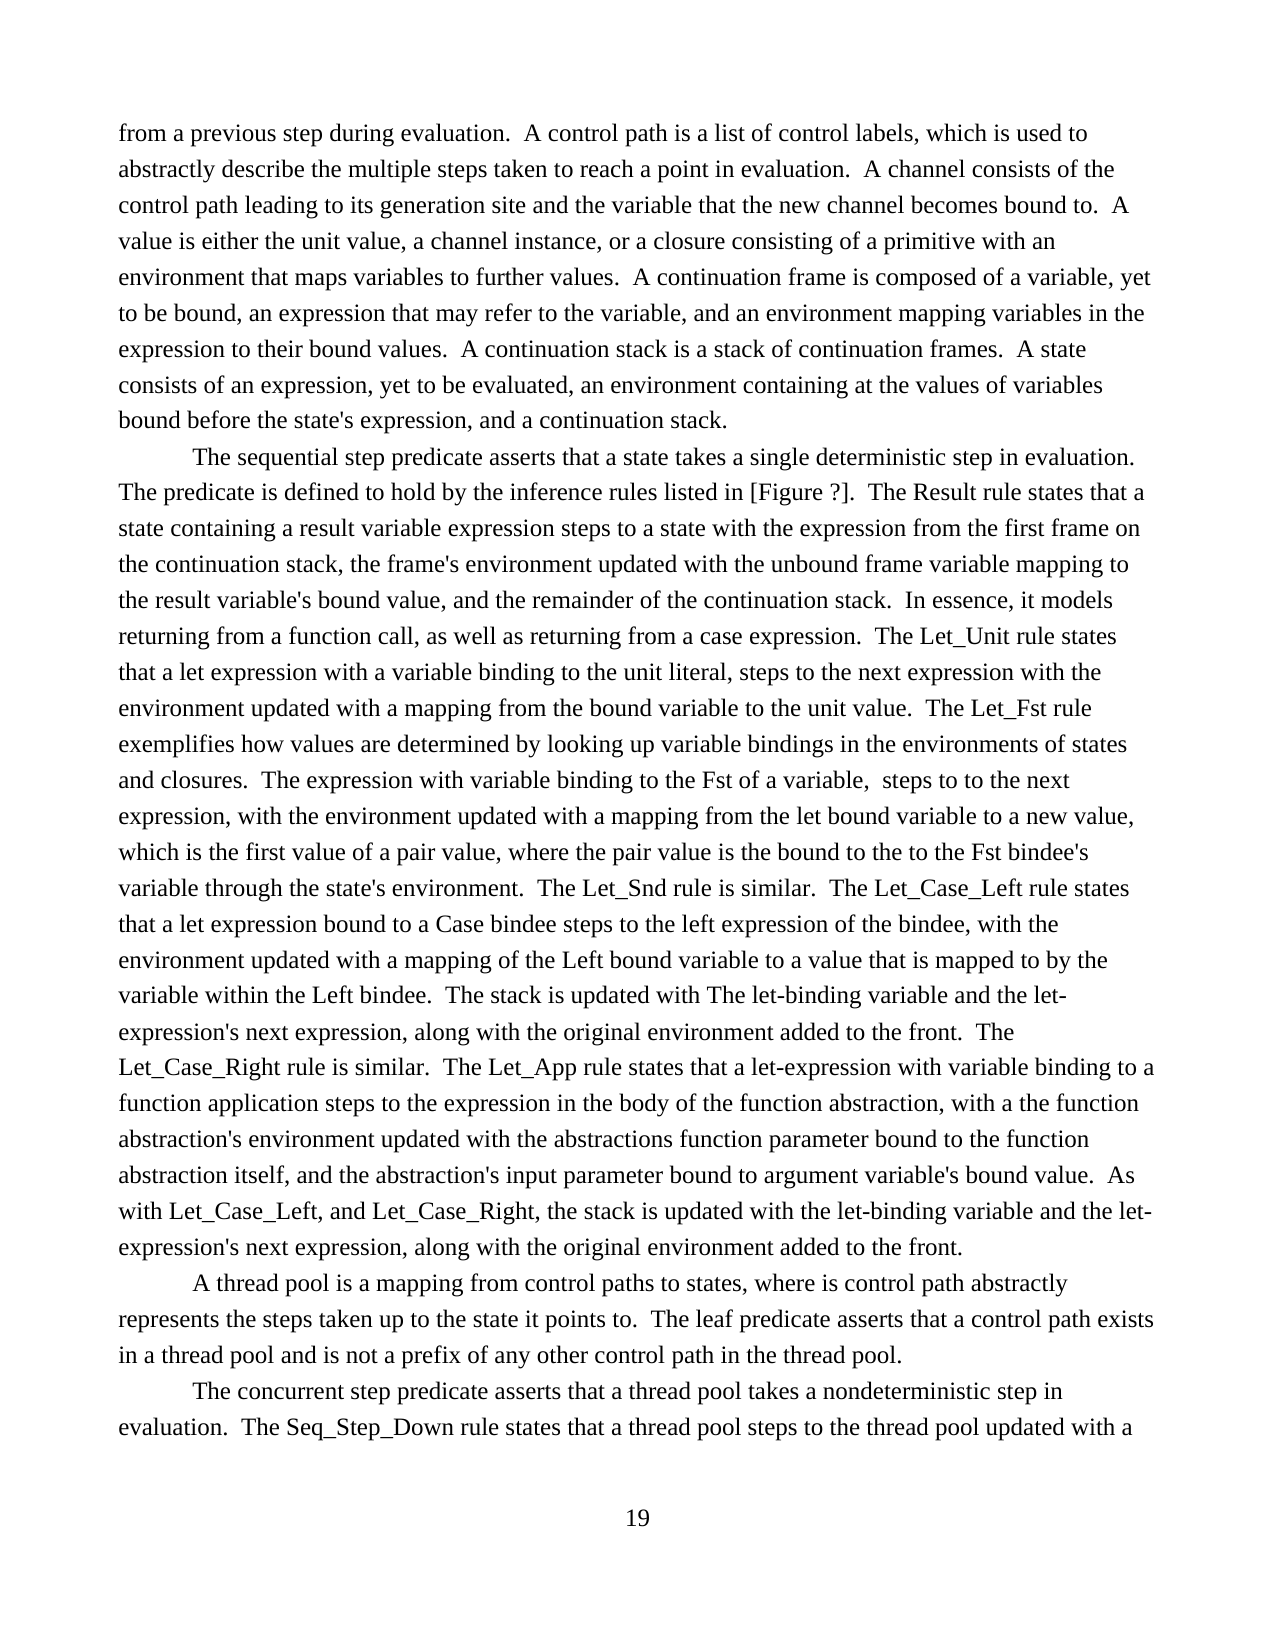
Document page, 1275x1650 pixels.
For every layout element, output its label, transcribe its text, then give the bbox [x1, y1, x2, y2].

text The concurrent step predicate asserts that a thread pool takes a nondeterministic step in evaluation. The Seq_Step_Down rule states that a thread pool steps to the thread pool updated with a [118, 1376, 1157, 1441]
text from a previous step during evaluation. A control path is a list of control labels, which is used to abstractly describe the multiple steps taken to reach a point in evaluation. A channel consists of the control path leading to its generation site and the variable that the new channel becomes bound to. A value is either the unit value, a channel instance, or a closure consisting of a primitive with an environment that maps variables to further values. A continuation frame is composed of a variable, yet to be bound, an expression that may refer to the variable, and an environment mapping variables in the expression to their bound values. A continuation stack is a stack of continuation frames. A state consists of an expression, yet to be evaluated, an environment containing at the values of variables bound before the state's expression, and a continuation stack. [118, 118, 1157, 434]
text The sequential step predicate asserts that a state takes a single deterministic step in evaluation. The predicate is defined to hold by the inference rules listed in [Figure ?]. The Result rule states that a state containing a result variable expression steps to a state with the expression from the first frame on the continuation stack, the frame's environment updated with the unbound frame variable mapping to the result variable's bound value, and the remainder of the continuation stack. In essence, it models returning from a function call, as well as returning from a case expression. The Let_Unit rule states that a let expression with a variable binding to the unit literal, steps to the next expression with the environment updated with a mapping from the bound variable to the unit value. The Let_Fst rule exemplifies how values are determined by looking up variable bindings in the environments of states and closures. The expression with variable binding to the Fst of a variable, steps to to the next expression, with the environment updated with a mapping from the let bound variable to a new value, which is the first value of a pair value, where the pair value is the bound to the to the Fst bindee's variable through the state's environment. The Let_Snd rule is similar. The Let_Case_Left rule states that a let expression bound to a Case bindee steps to the left expression of the bindee, with the environment updated with a mapping of the Left bound variable to a value that is mapped to by the variable within the Left bindee. The stack is updated with The let-binding variable and the let-expression's next expression, along with the original environment added to the front. The Let_Case_Right rule is similar. The Let_App rule states that a let-expression with variable binding to a function application steps to the expression in the body of the function abstraction, with a the function abstraction's environment updated with the abstractions function parameter bound to the function abstraction itself, and the abstraction's input parameter bound to argument variable's bound value. As with Let_Case_Left, and Let_Case_Right, the stack is updated with the let-binding variable and the let-expression's next expression, along with the original environment added to the front. [118, 442, 1157, 1261]
text A thread pool is a mapping from control paths to states, where is control path abstractly represents the steps taken up to the state it points to. The leaf predicate asserts that a control path exists in a thread pool and is not a prefix of any other control path in the thread pool. [118, 1268, 1157, 1369]
